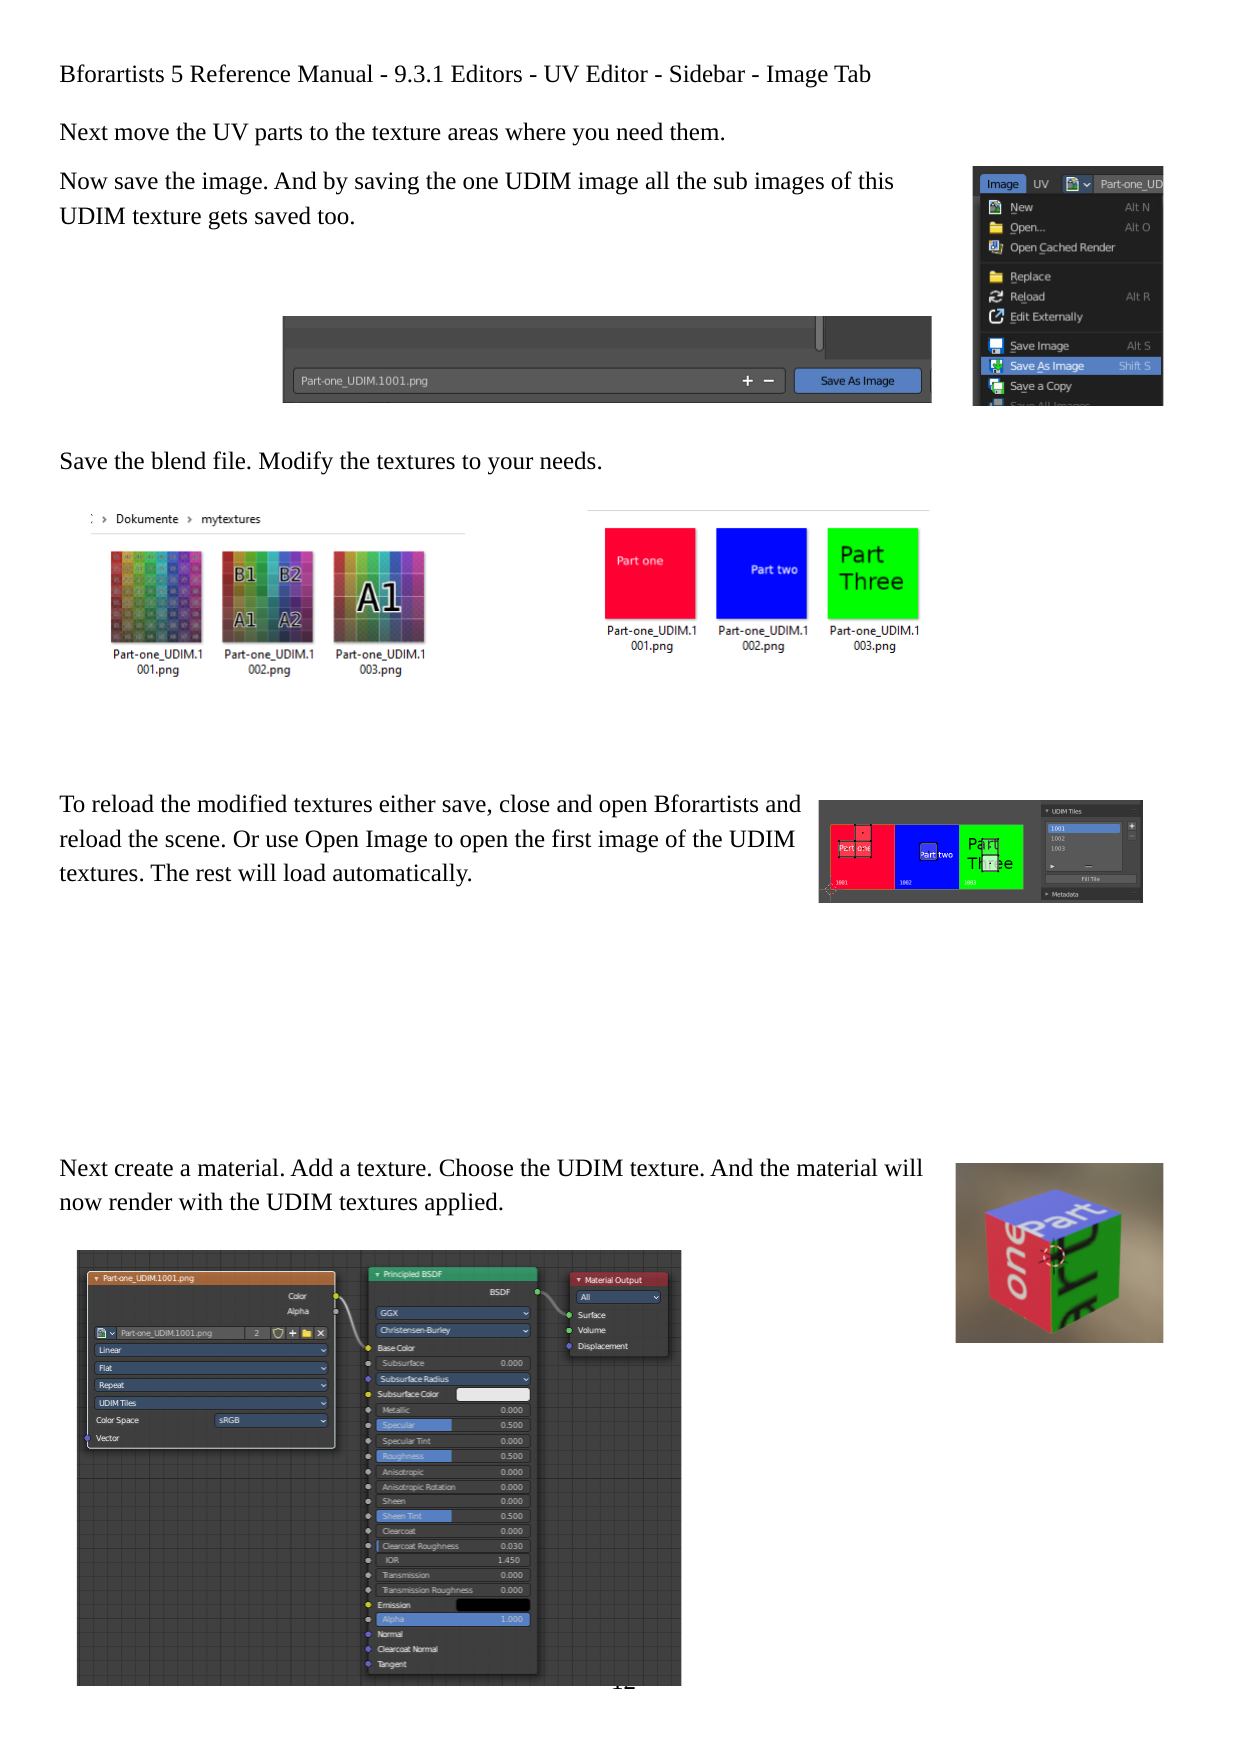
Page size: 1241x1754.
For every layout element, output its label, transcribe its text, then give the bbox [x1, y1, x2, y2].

picture [91, 508, 465, 702]
text Now save the image. And by saving the one UDIM image all the sub images of this UDIM texture gets saved too. [59, 166, 972, 229]
picture [818, 800, 1143, 903]
picture [76, 1250, 682, 1686]
picture [955, 1163, 1164, 1343]
text Next create a material. Add a texture. Choose the UDIM texture. And the material will now render with the UDIM textures applied. [59, 1153, 1181, 1216]
text To reload the modified textures either save, close and open Bforartists and reload the scene. Or use Open Image to open the first image of the UDIM textures. The rest will load automatically. [59, 789, 1181, 887]
text Save the blend file. Modify the textures to your needs. [59, 446, 1181, 475]
picture [972, 166, 1164, 406]
picture [282, 316, 932, 403]
picture [587, 506, 930, 663]
text Next move the UV parts to the texture areas where you need them. [59, 117, 1181, 146]
